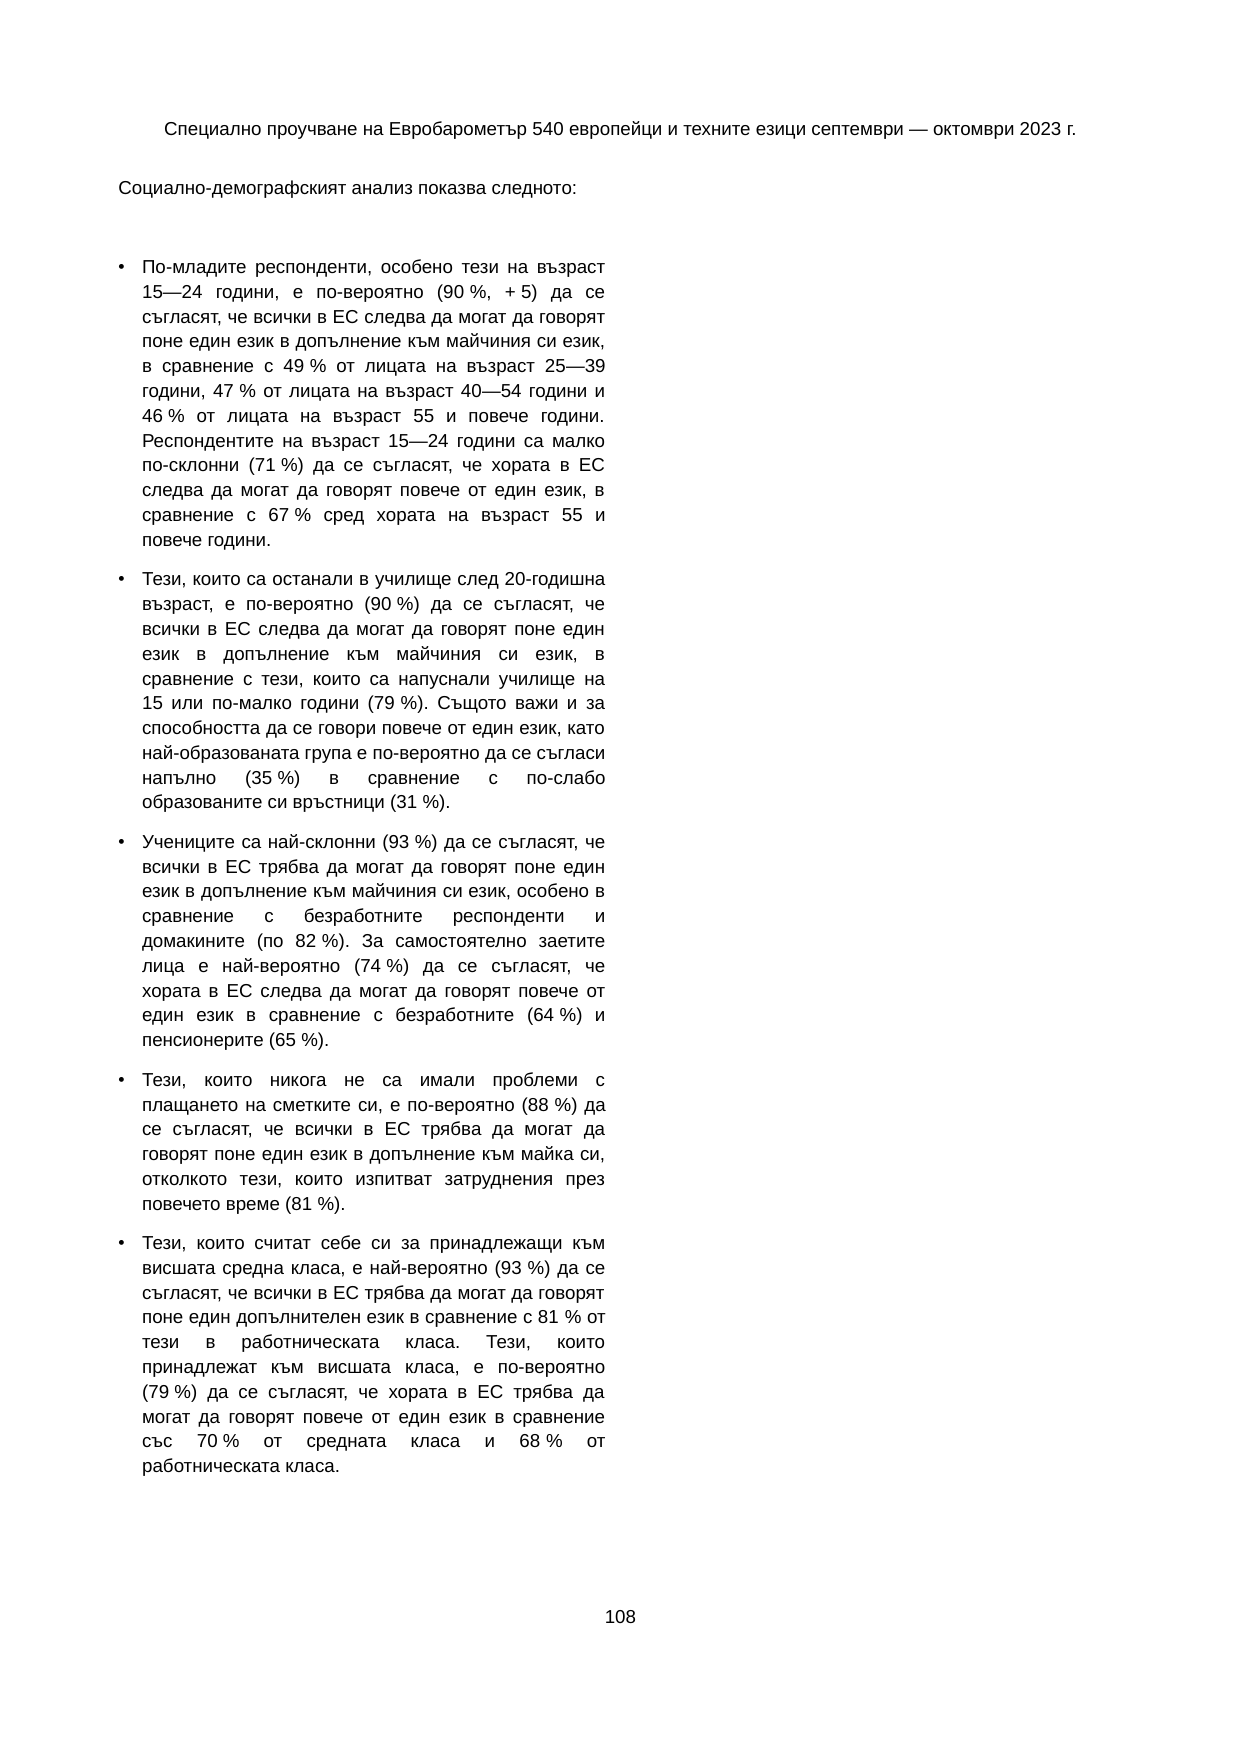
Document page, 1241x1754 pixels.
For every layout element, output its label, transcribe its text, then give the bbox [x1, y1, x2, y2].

list Тези, които са останали в училище след 20-годишна възраст, е по-вероятно (90 %) да се съгласят, че всички в ЕС следва да могат да говорят поне един език в допълнение към майчиния си език, в сравнение с тези, които са напуснали училище на 15 или по-малко години (79 %). Същото важи и за способността да се говори повече от един език, като най-образованата група е по-вероятно да се съгласи напълно (35 %) в сравнение с по-слабо образованите си връстници (31 %). [118, 568, 605, 813]
list Учениците са най-склонни (93 %) да се съгласят, че всички в ЕС трябва да могат да говорят поне един език в допълнение към майчиния си език, особено в сравнение с безработните респонденти и домакините (по 82 %). За самостоятелно заетите лица е най-вероятно (74 %) да се съгласят, че хората в ЕС следва да могат да говорят повече от един език в сравнение с безработните (64 %) и пенсионерите (65 %). [118, 831, 605, 1051]
text Социално-демографският анализ показва следното: [118, 177, 605, 199]
list По-младите респонденти, особено тези на възраст 15—24 години, е по-вероятно (90 %, + 5) да се съгласят, че всички в ЕС следва да могат да говорят поне един език в допълнение към майчиния си език, в сравнение с 49 % от лицата на възраст 25—39 години, 47 % от лицата на възраст 40—54 години и 46 % от лицата на възраст 55 и повече години. Респондентите на възраст 15—24 години са малко по-склонни (71 %) да се съгласят, че хората в ЕС следва да могат да говорят повече от един език, в сравнение с 67 % сред хората на възраст 55 и повече години. [118, 256, 605, 550]
list Тези, които считат себе си за принадлежащи към висшата средна класа, е най-вероятно (93 %) да се съгласят, че всички в ЕС трябва да могат да говорят поне един допълнителен език в сравнение с 81 % от тези в работническата класа. Тези, които принадлежат към висшата класа, е по-вероятно (79 %) да се съгласят, че хората в ЕС трябва да могат да говорят повече от един език в сравнение със 70 % от средната класа и 68 % от работническата класа. [118, 1232, 605, 1477]
list Тези, които никога не са имали проблеми с плащането на сметките си, е по-вероятно (88 %) да се съгласят, че всички в ЕС трябва да могат да говорят поне един език в допълнение към майка си, отколкото тези, които изпитват затруднения през повечето време (81 %). [118, 1068, 605, 1214]
